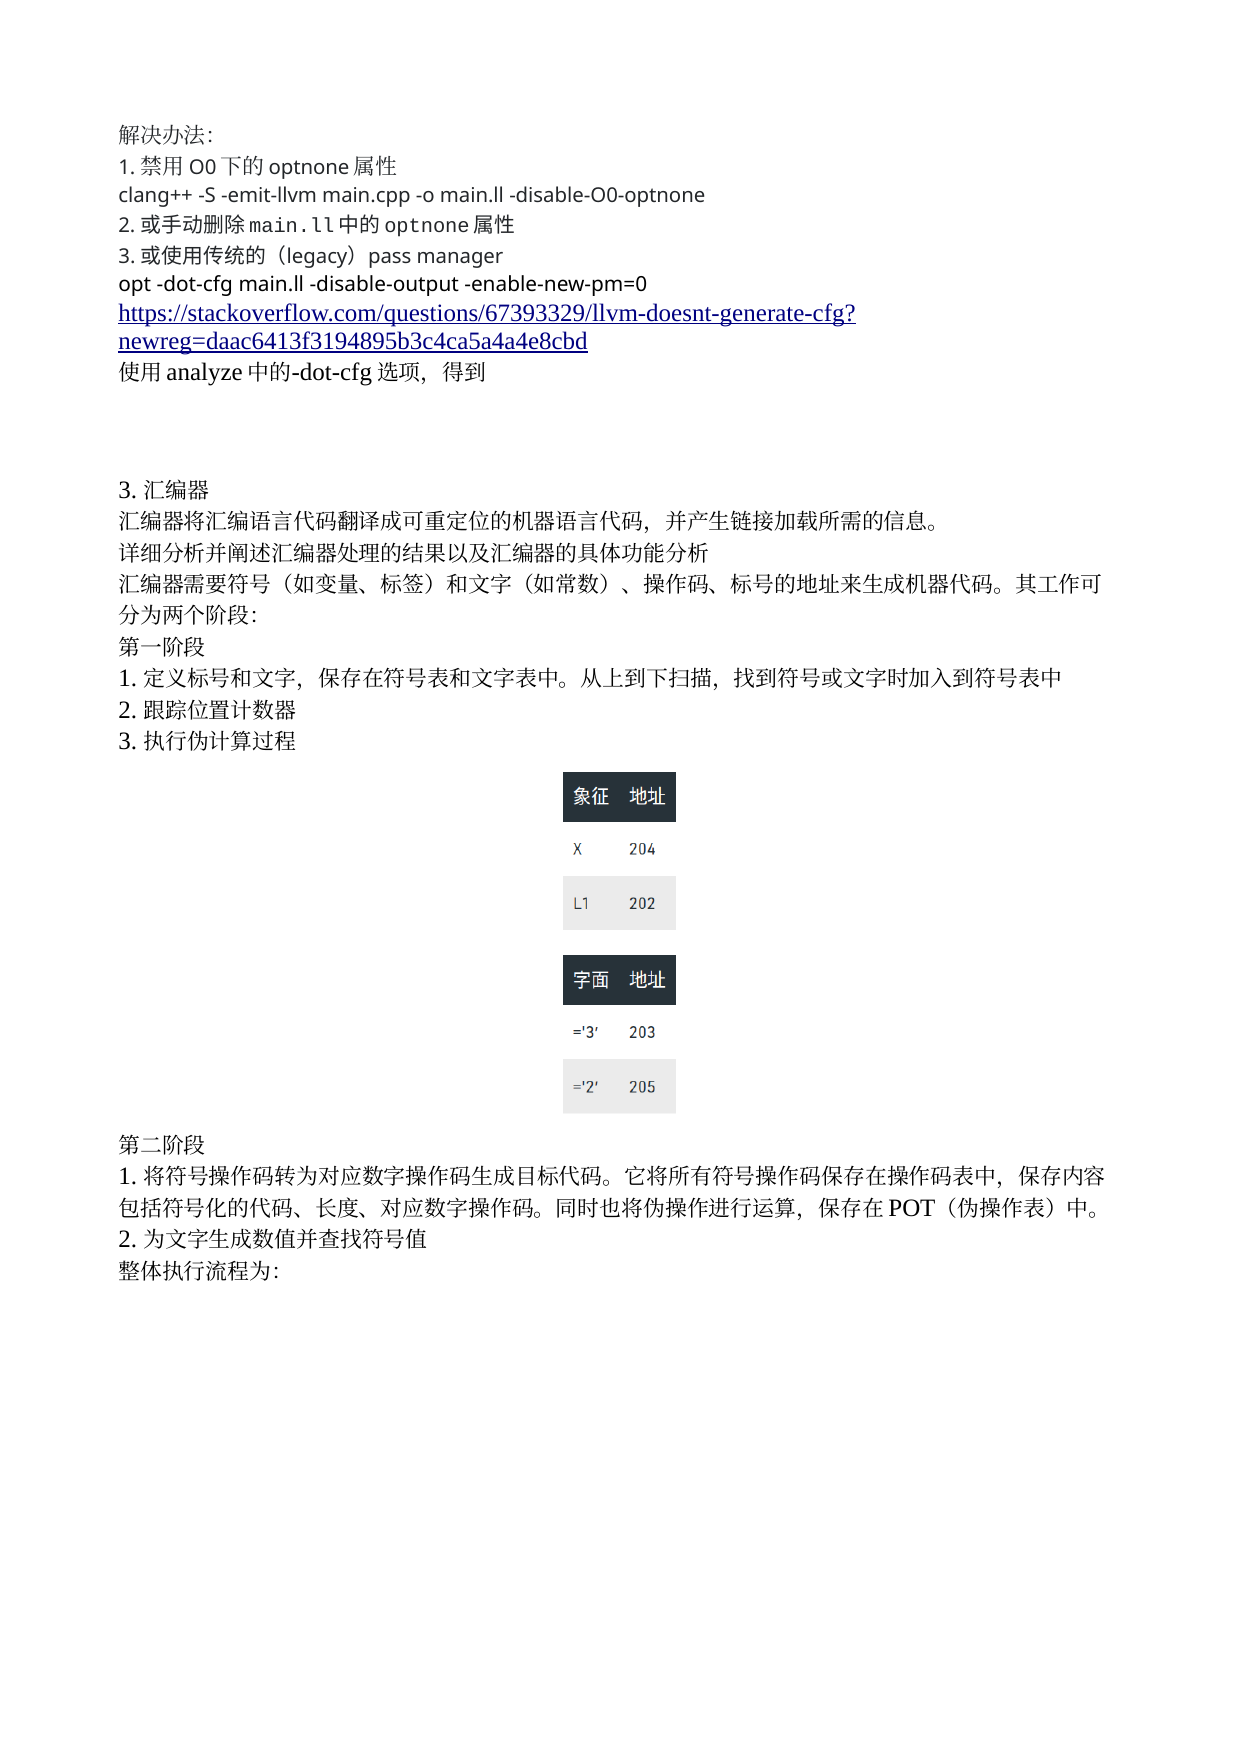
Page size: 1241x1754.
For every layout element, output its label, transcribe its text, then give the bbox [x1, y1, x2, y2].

text 汇编器将汇编语言代码翻译成可重定位的机器语言代码，并产生链接加载所需的信息。 [118, 504, 1122, 536]
text 2. 为文字生成数值并查找符号值 [118, 1222, 1122, 1254]
text 3. 汇编器 [118, 473, 1122, 504]
text 第二阶段 [118, 1128, 1122, 1159]
picture [518, 756, 723, 1128]
text 2. 跟踪位置计数器 [118, 693, 1122, 724]
text 3. 执行伪计算过程 [118, 724, 1122, 756]
text 1. 将符号操作码转为对应数字操作码生成目标代码。它将所有符号操作码保存在操作码表中，保存内容包括符号化的代码、长度、对应数字操作码。同时也将伪操作进行运算，保存在POT（伪操作表）中。 [118, 1159, 1122, 1222]
text opt -dot-cfg main.ll -disable-output -enable-new-pm=0 [118, 269, 1122, 298]
text 1. 禁用O0下的optnone属性 [118, 149, 1122, 181]
text 1. 定义标号和文字，保存在符号表和文字表中。从上到下扫描，找到符号或文字时加入到符号表中 [118, 662, 1122, 693]
text 第一阶段 [118, 630, 1122, 662]
text 3. 或使用传统的（legacy）pass manager [118, 239, 1122, 269]
text https://stackoverflow.com/questions/67393329/llvm-doesnt-generate-cfg?newreg=daac6413f3194895b3c4ca5a4a4e8cbd [118, 298, 1122, 355]
text 解决办法： [118, 118, 1122, 149]
text 使用analyze中的-dot-cfg选项，得到 [118, 355, 1122, 387]
text 整体执行流程为： [118, 1254, 1122, 1285]
text 汇编器需要符号（如变量、标签）和文字（如常数）、操作码、标号的地址来生成机器代码。其工作可分为两个阶段： [118, 567, 1122, 630]
text 详细分析并阐述汇编器处理的结果以及汇编器的具体功能分析 [118, 536, 1122, 567]
text clang++ -S -emit-llvm main.cpp -o main.ll -disable-O0-optnone 2. 或手动删除main.ll中的optnone属性 [118, 181, 1122, 239]
